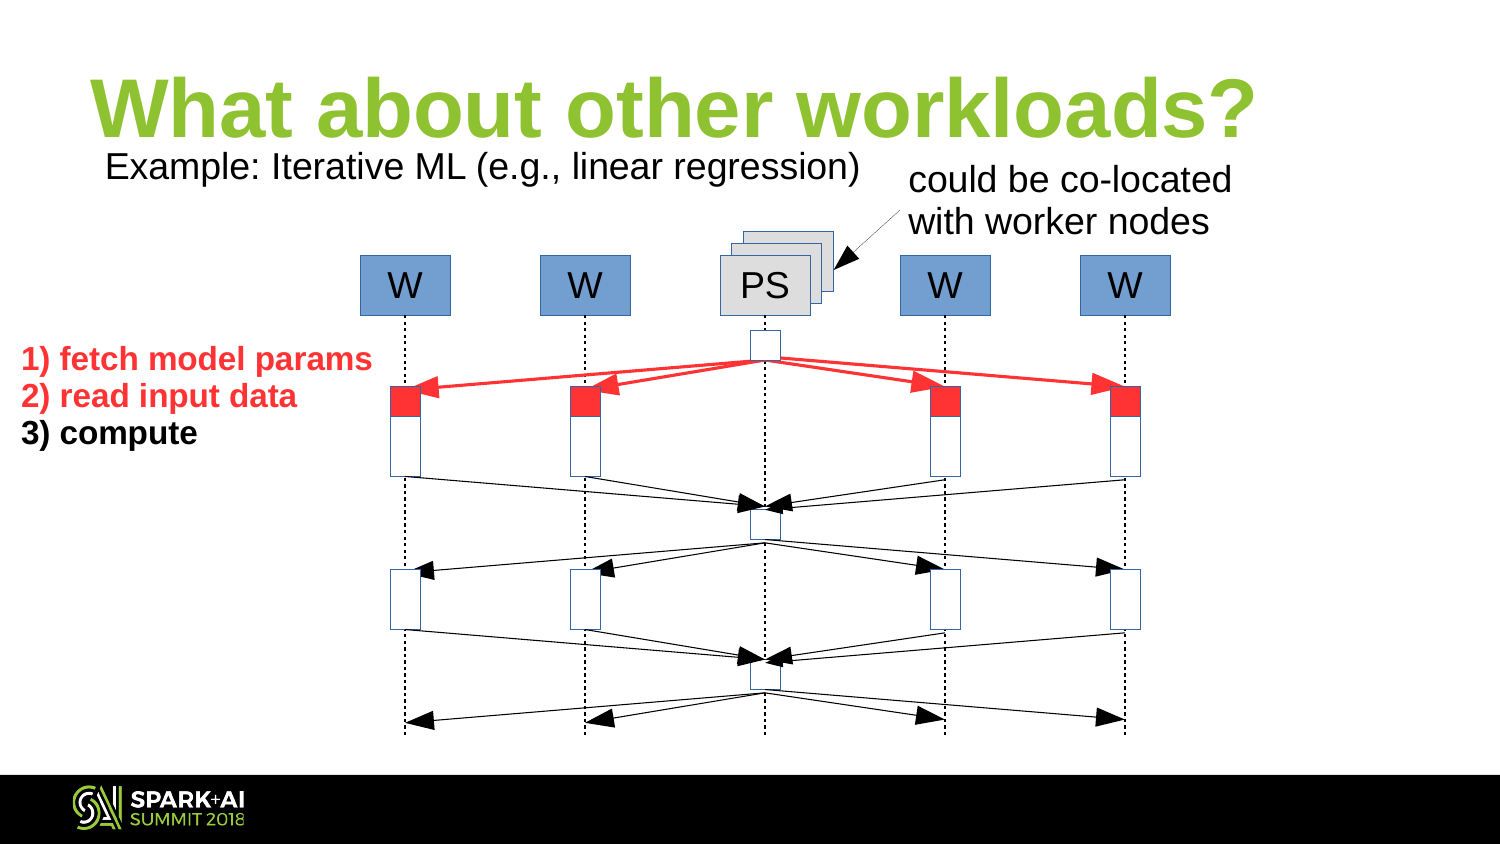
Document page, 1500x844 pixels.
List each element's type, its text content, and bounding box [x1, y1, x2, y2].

text_box [750, 660, 781, 690]
text_box W [360, 255, 451, 316]
text_box [731, 237, 834, 304]
text_box W [540, 255, 631, 316]
text_box [570, 569, 601, 630]
text_box [930, 569, 961, 630]
text_box [750, 330, 781, 361]
text_box Example: Iterative ML (e.g., linear regression) [90, 138, 886, 237]
text_box W [1080, 255, 1171, 316]
text_box 1) fetch model params 2) read input data 3) compute 4) update model 1) fetch model params 2) – use cached data 3) compute 4) update model [6, 333, 391, 793]
text_box W [900, 255, 991, 316]
title What about other workloads? [75, 33, 1426, 175]
text_box [750, 509, 781, 540]
text_box PS [720, 255, 811, 316]
text_box [391, 386, 421, 477]
text_box [391, 569, 421, 630]
text_box [1110, 386, 1141, 477]
text_box [930, 386, 961, 477]
text_box could be co-located with worker nodes [893, 150, 1258, 250]
text_box [1110, 569, 1141, 630]
text_box [570, 386, 601, 477]
